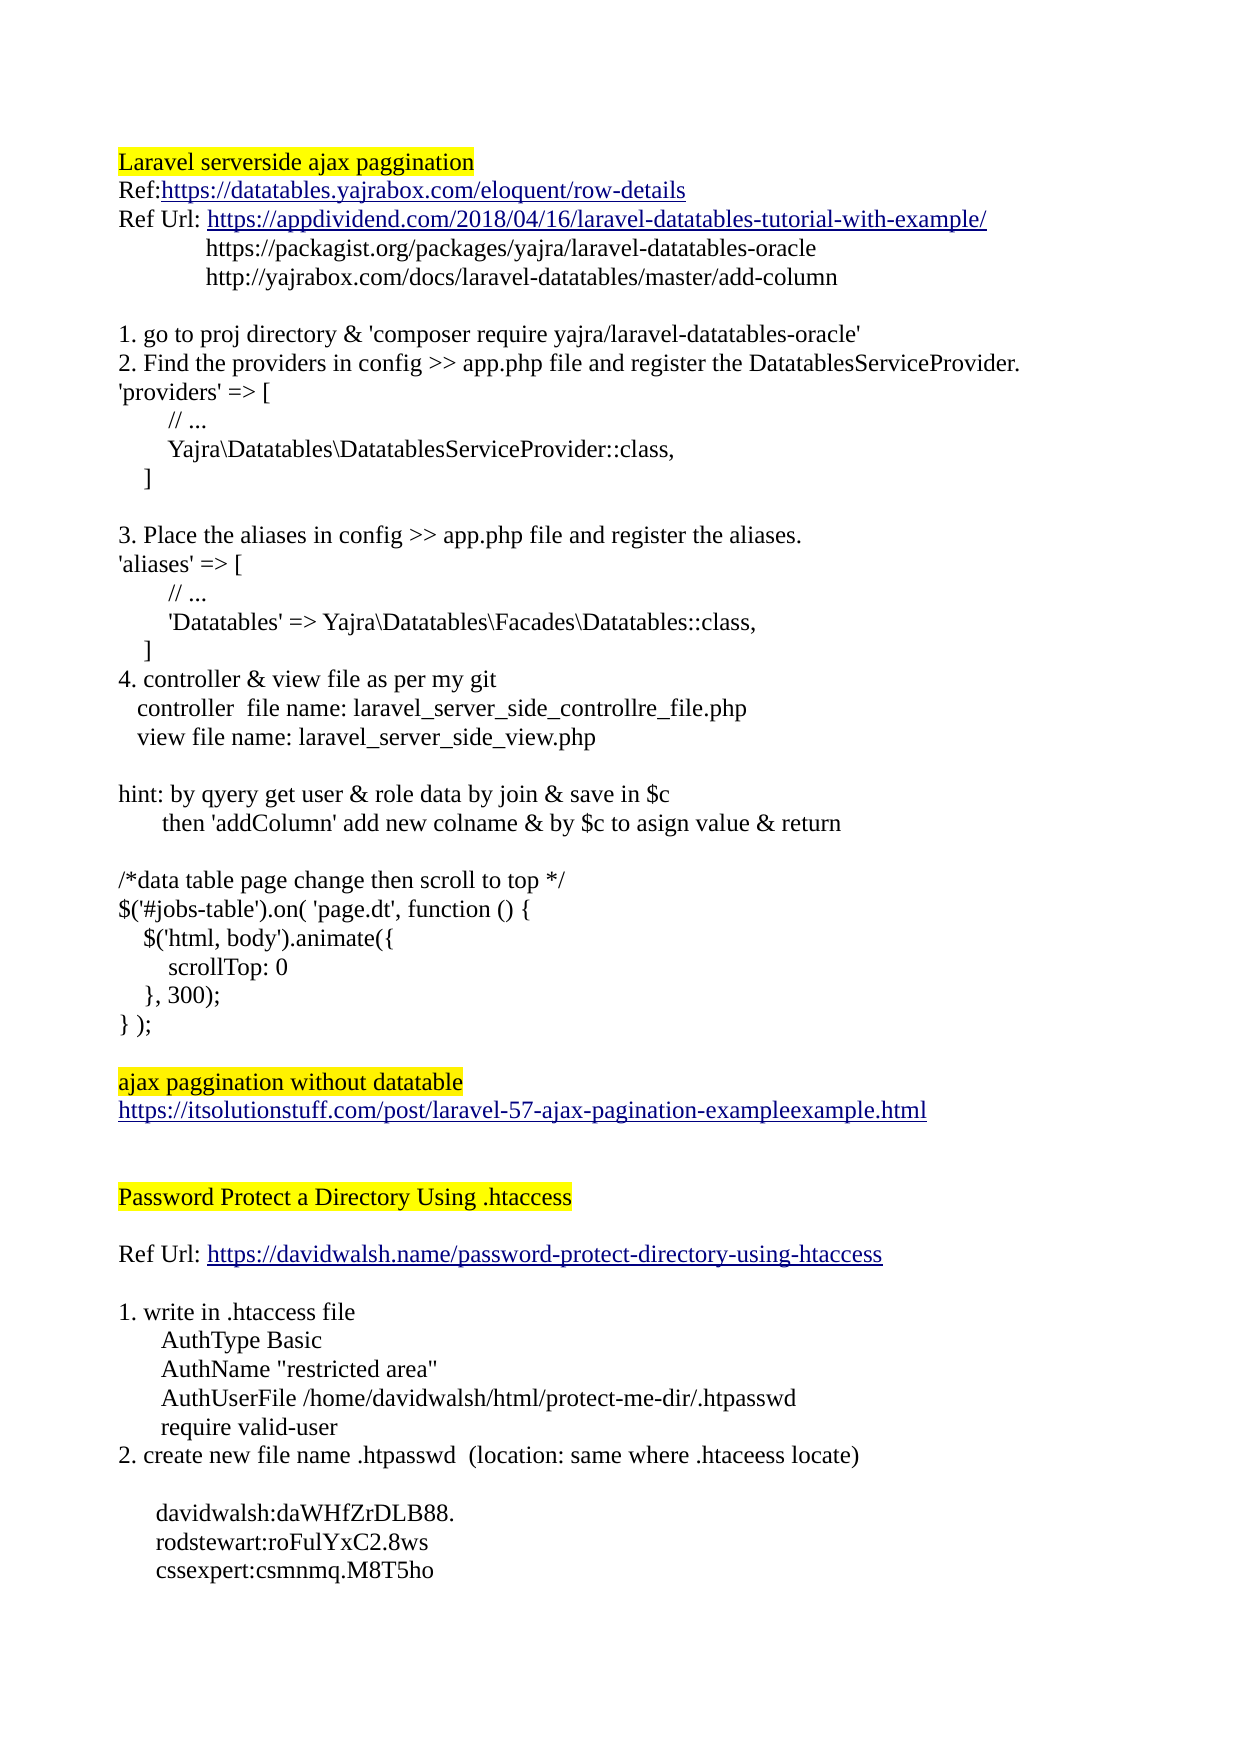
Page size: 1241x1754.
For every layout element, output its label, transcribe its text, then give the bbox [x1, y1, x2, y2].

text } ); [118, 1009, 1122, 1038]
text http://yajrabox.com/docs/laravel-datatables/master/add-column [118, 262, 1122, 291]
text ajax paggination without datatable [118, 1067, 1122, 1096]
text AuthUserFile /home/davidwalsh/html/protect-me-dir/.htpasswd [118, 1383, 1122, 1412]
text AuthName "restricted area" [118, 1354, 1122, 1383]
text cssexpert:csmnmq.M8T5ho [118, 1556, 1122, 1584]
text 'providers' => [ [118, 377, 1122, 406]
text // ... [118, 578, 1122, 607]
text Laravel serverside ajax paggination [118, 147, 1122, 176]
text 3. Place the aliases in config >> app.php file and register the aliases. [118, 521, 1122, 549]
text ] [118, 636, 1122, 664]
text 'Datatables' => Yajra\Datatables\Facades\Datatables::class, [118, 607, 1122, 636]
text $('html, body').animate({ [118, 923, 1122, 952]
text 2. Find the providers in config >> app.php file and register the DatatablesServiceProvider. [118, 348, 1122, 377]
text hint: by qyery get user & role data by join & save in $c [118, 779, 1122, 808]
text then 'addColumn' add new colname & by $c to asign value & return [118, 808, 1122, 837]
text ] [118, 463, 1122, 492]
text Password Protect a Directory Using .htaccess [118, 1182, 1122, 1211]
text 4. controller & view file as per my git [118, 664, 1122, 693]
text https://packagist.org/packages/yajra/laravel-datatables-oracle [118, 233, 1122, 262]
text 'aliases' => [ [118, 549, 1122, 578]
text rodstewart:roFulYxC2.8ws [118, 1527, 1122, 1556]
text // ... [118, 406, 1122, 434]
text Ref Url: https://appdividend.com/2018/04/16/laravel-datatables-tutorial-with-example/ [118, 204, 1122, 233]
text 2. create new file name .htpasswd (location: same where .htaceess locate) [118, 1441, 1122, 1469]
text AuthType Basic [118, 1326, 1122, 1354]
text 1. write in .htaccess file [118, 1297, 1122, 1326]
text Ref Url: https://davidwalsh.name/password-protect-directory-using-htaccess [118, 1239, 1122, 1268]
text $('#jobs-table').on( 'page.dt', function () { [118, 894, 1122, 923]
text 1. go to proj directory & 'composer require yajra/laravel-datatables-oracle' [118, 319, 1122, 348]
text https://itsolutionstuff.com/post/laravel-57-ajax-pagination-exampleexample.html [118, 1096, 1122, 1124]
text require valid-user [118, 1412, 1122, 1441]
text /*data table page change then scroll to top */ [118, 866, 1122, 894]
text view file name: laravel_server_side_view.php [118, 722, 1122, 751]
text }, 300); [118, 981, 1122, 1009]
text davidwalsh:daWHfZrDLB88. [118, 1498, 1122, 1527]
text controller file name: laravel_server_side_controllre_file.php [118, 693, 1122, 722]
text scrollTop: 0 [118, 952, 1122, 981]
text Ref:https://datatables.yajrabox.com/eloquent/row-details [118, 176, 1122, 204]
text Yajra\Datatables\DatatablesServiceProvider::class, [118, 434, 1122, 463]
